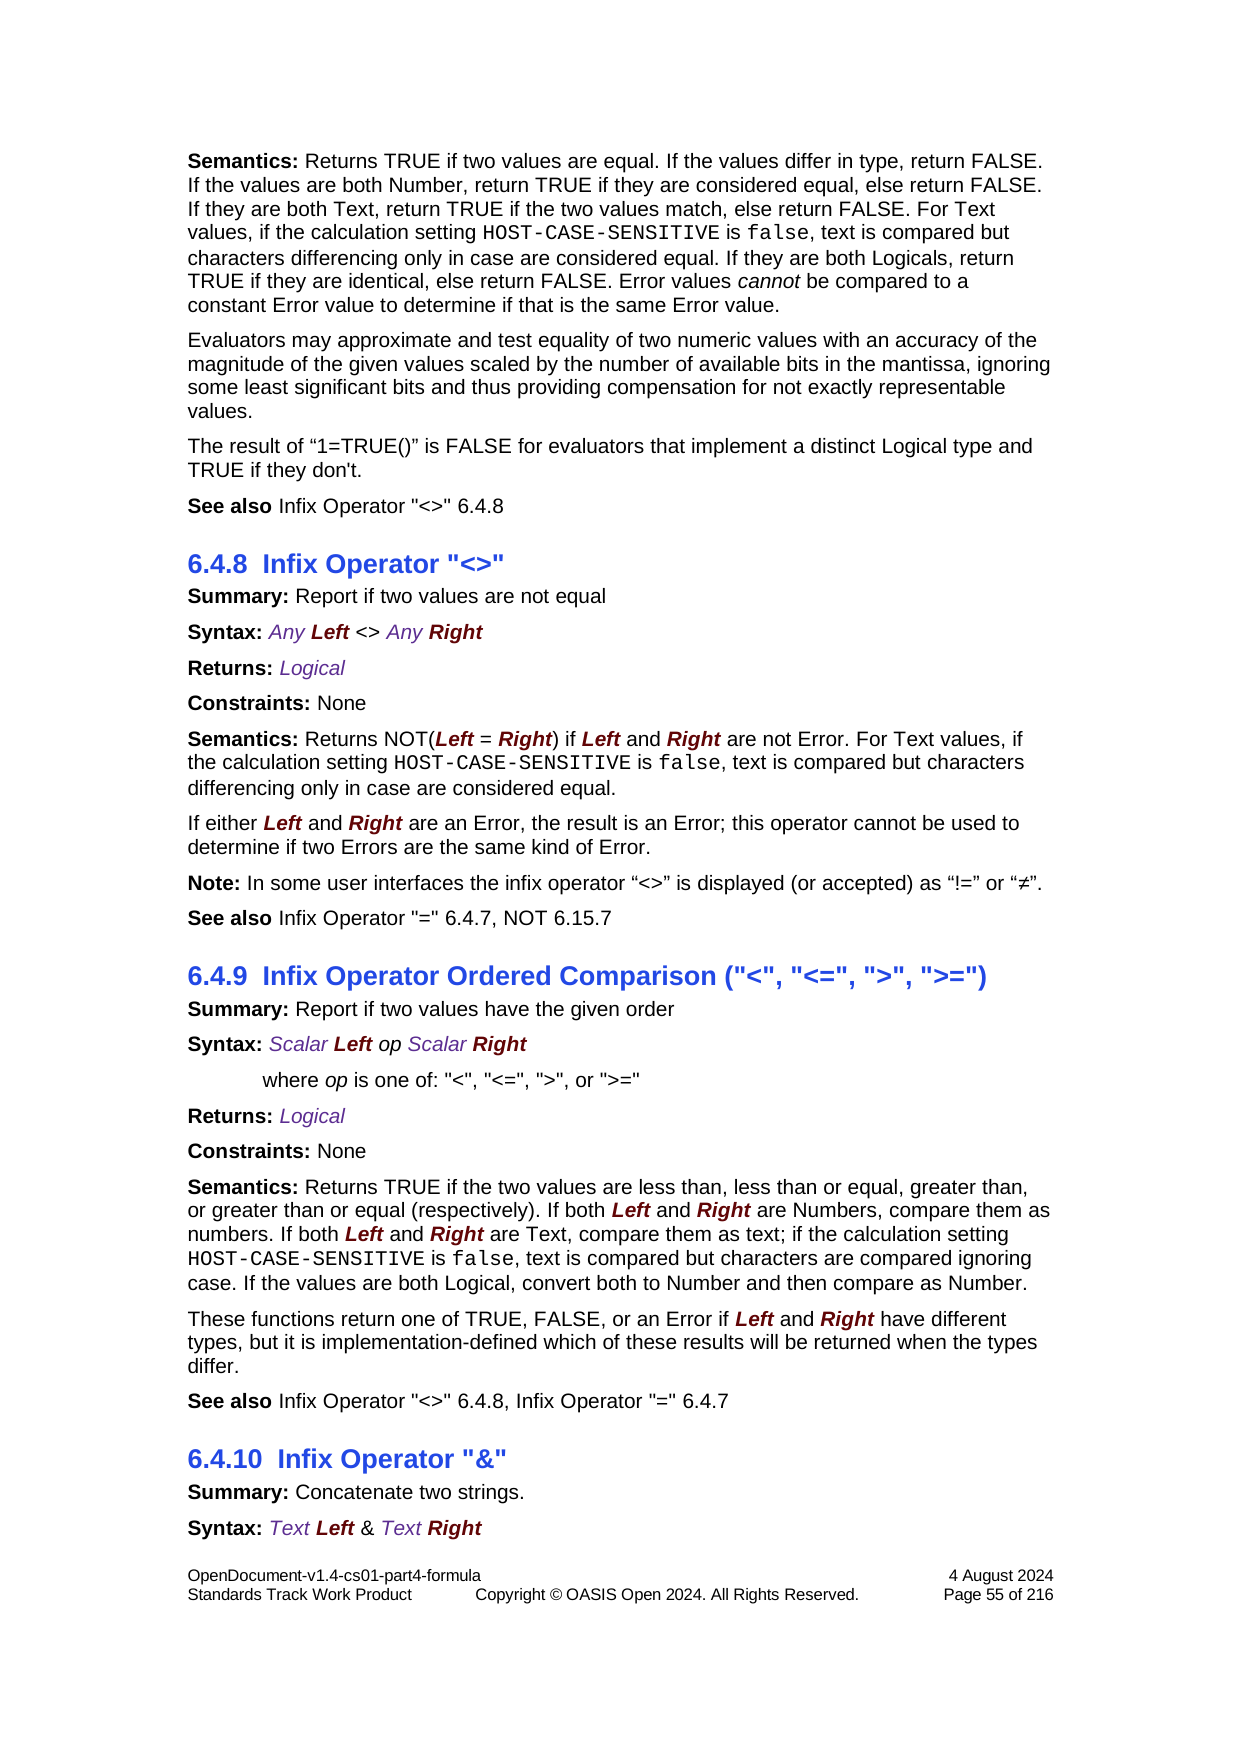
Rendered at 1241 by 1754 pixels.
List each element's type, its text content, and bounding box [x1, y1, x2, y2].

text Semantics: Returns TRUE if two values are equal. If the values differ in type, return FALSE. If the values are both Number, return TRUE if they are considered equal, else return FALSE. If they are both Text, return TRUE if the two values match, else return FALSE. For Text values, if the calculation setting HOST-CASE-SENSITIVE is false, text is compared but characters differencing only in case are considered equal. If they are both Logicals, return TRUE if they are identical, else return FALSE. Error values cannot be compared to a constant Error value to determine if that is the same Error value. [187, 150, 1053, 317]
text Evaluators may approximate and test equality of two numeric values with an accuracy of the magnitude of the given values scaled by the number of available bits in the mantissa, ignoring some least significant bits and thus providing compensation for not exactly representable values. [187, 329, 1053, 423]
text Syntax: Scalar Left op Scalar Right [187, 1033, 1053, 1056]
text Semantics: Returns TRUE if the two values are less than, less than or equal, greater than, or greater than or equal (respectively). If both Left and Right are Numbers, compare them as numbers. If both Left and Right are Text, compare them as text; if the calculation setting HOST-CASE-SENSITIVE is false, text is compared but characters are compared ignoring case. If the values are both Logical, convert both to Number and then compare as Number. [187, 1175, 1053, 1295]
text Summary: Report if two values are not equal [187, 585, 1053, 608]
text See also Infix Operator "=" 6.4.7, NOT 6.15.7 [187, 907, 1053, 930]
subtitle Infix Operator Ordered Comparison ("<", "<=", ">", ">=") [187, 961, 1053, 991]
text Syntax: Text Left & Text Right [187, 1516, 1053, 1539]
text Note: In some user interfaces the infix operator “<>” is displayed (or accepted) as “!=” or “≠”. [187, 871, 1053, 894]
text Constraints: None [187, 692, 1053, 715]
text If either Left and Right are an Error, the result is an Error; this operator cannot be used to determine if two Errors are the same kind of Error. [187, 812, 1053, 859]
text See also Infix Operator "<>" 6.4.8, Infix Operator "=" 6.4.7 [187, 1390, 1053, 1413]
text Constraints: None [187, 1140, 1053, 1163]
text These functions return one of TRUE, FALSE, or an Error if Left and Right have different types, but it is implementation-defined which of these results will be returned when the types differ. [187, 1307, 1053, 1378]
subtitle Infix Operator "&" [187, 1444, 1053, 1474]
text Semantics: Returns NOT(Left = Right) if Left and Right are not Error. For Text values, if the calculation setting HOST-CASE-SENSITIVE is false, text is compared but characters differencing only in case are considered equal. [187, 727, 1053, 800]
text Summary: Report if two values have the given order [187, 997, 1053, 1021]
text See also Infix Operator "<>" 6.4.8 [187, 494, 1053, 518]
text Summary: Concatenate two strings. [187, 1480, 1053, 1504]
text Returns: Logical [187, 656, 1053, 679]
text Returns: Logical [187, 1104, 1053, 1128]
text Syntax: Any Left <> Any Right [187, 620, 1053, 644]
text where op is one of: "<", "<=", ">", or ">=" [187, 1068, 1053, 1092]
subtitle Infix Operator "<>" [187, 549, 1053, 579]
text The result of “1=TRUE()” is FALSE for evaluators that implement a distinct Logical type and TRUE if they don't. [187, 435, 1053, 482]
